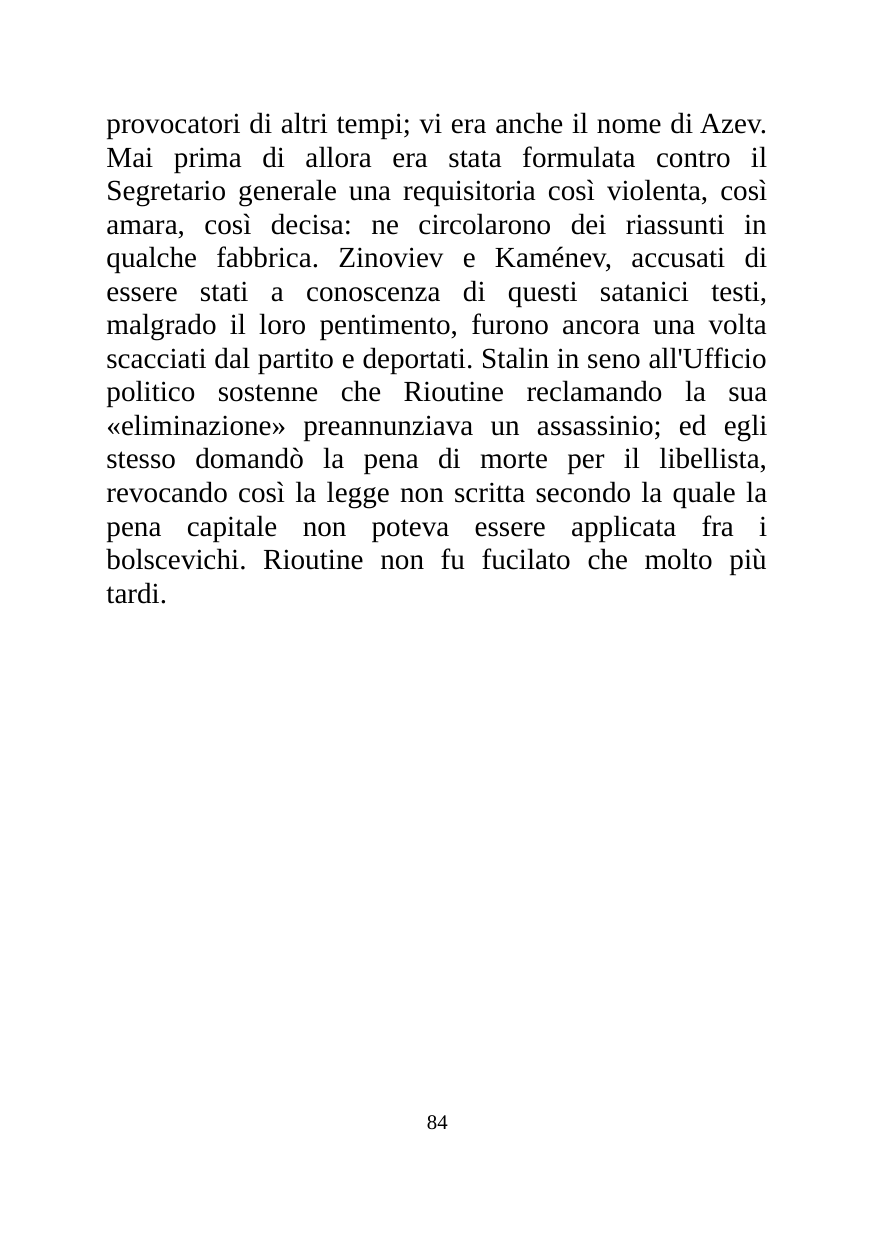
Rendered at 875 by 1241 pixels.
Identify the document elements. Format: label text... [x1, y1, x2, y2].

text provocatori di altri tempi; vi era anche il nome di Azev. Mai prima di allora era stata formulata contro il Segretario generale una requisitoria così violenta, così amara, così decisa: ne circolarono dei riassunti in qualche fabbrica. Zinoviev e Kaménev, accusati di essere stati a conoscenza di questi satanici testi, malgrado il loro pentimento, furono ancora una volta scacciati dal partito e deportati. Stalin in seno all'Ufficio politico sostenne che Rioutine reclamando la sua «eliminazione» preannunziava un assassinio; ed egli stesso domandò la pena di morte per il libellista, revocando così la legge non scritta secondo la quale la pena capitale non poteva essere applicata fra i bolscevichi. Rioutine non fu fucilato che molto più tardi. [106, 106, 768, 609]
